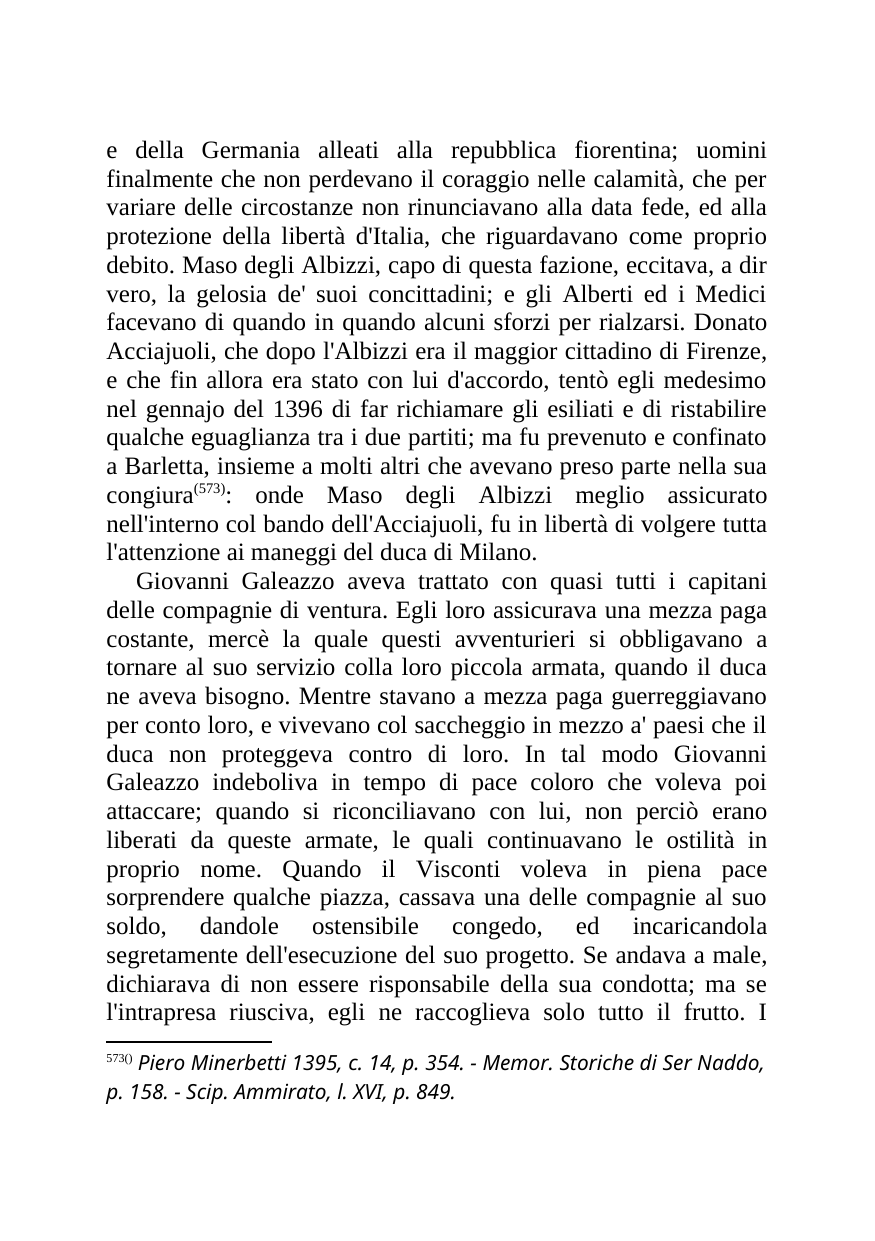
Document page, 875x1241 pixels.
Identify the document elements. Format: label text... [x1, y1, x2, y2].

text e della Germania alleati alla repubblica fiorentina; uomini finalmente che non perdevano il coraggio nelle calamità, che per variare delle circostanze non rinunciavano alla data fede, ed alla protezione della libertà d'Italia, che riguardavano come proprio debito. Maso degli Albizzi, capo di questa fazione, eccitava, a dir vero, la gelosia de' suoi concittadini; e gli Alberti ed i Medici facevano di quando in quando alcuni sforzi per rialzarsi. Donato Acciajuoli, che dopo l'Albizzi era il maggior cittadino di Firenze, e che fin allora era stato con lui d'accordo, tentò egli medesimo nel gennajo del 1396 di far richiamare gli esiliati e di ristabilire qualche eguaglianza tra i due partiti; ma fu prevenuto e confinato a Barletta, insieme a molti altri che avevano preso parte nella sua congiura(): onde Maso degli Albizzi meglio assicurato nell'interno col bando dell'Acciajuoli, fu in libertà di volgere tutta l'attenzione ai maneggi del duca di Milano. [106, 135, 768, 566]
text Giovanni Galeazzo aveva trattato con quasi tutti i capitani delle compagnie di ventura. Egli loro assicurava una mezza paga costante, mercè la quale questi avventurieri si obbligavano a tornare al suo servizio colla loro piccola armata, quando il duca ne aveva bisogno. Mentre stavano a mezza paga guerreggiavano per conto loro, e vivevano col saccheggio in mezzo a' paesi che il duca non proteggeva contro di loro. In tal modo Giovanni Galeazzo indeboliva in tempo di pace coloro che voleva poi attaccare; quando si riconciliavano con lui, non perciò erano liberati da queste armate, le quali continuavano le ostilità in proprio nome. Quando il Visconti voleva in piena pace sorprendere qualche piazza, cassava una delle compagnie al suo soldo, dandole ostensibile congedo, ed incaricandola segretamente dell'esecuzione del suo progetto. Se andava a male, dichiarava di non essere risponsabile della sua condotta; ma se l'intrapresa riusciva, egli ne raccoglieva solo tutto il frutto. I [106, 566, 768, 1026]
text () Piero Minerbetti 1395, c. 14, p. 354. - Memor. Storiche di Ser Naddo, p. 158. - Scip. Ammirato, l. XVI, p. 849. [106, 1048, 768, 1105]
